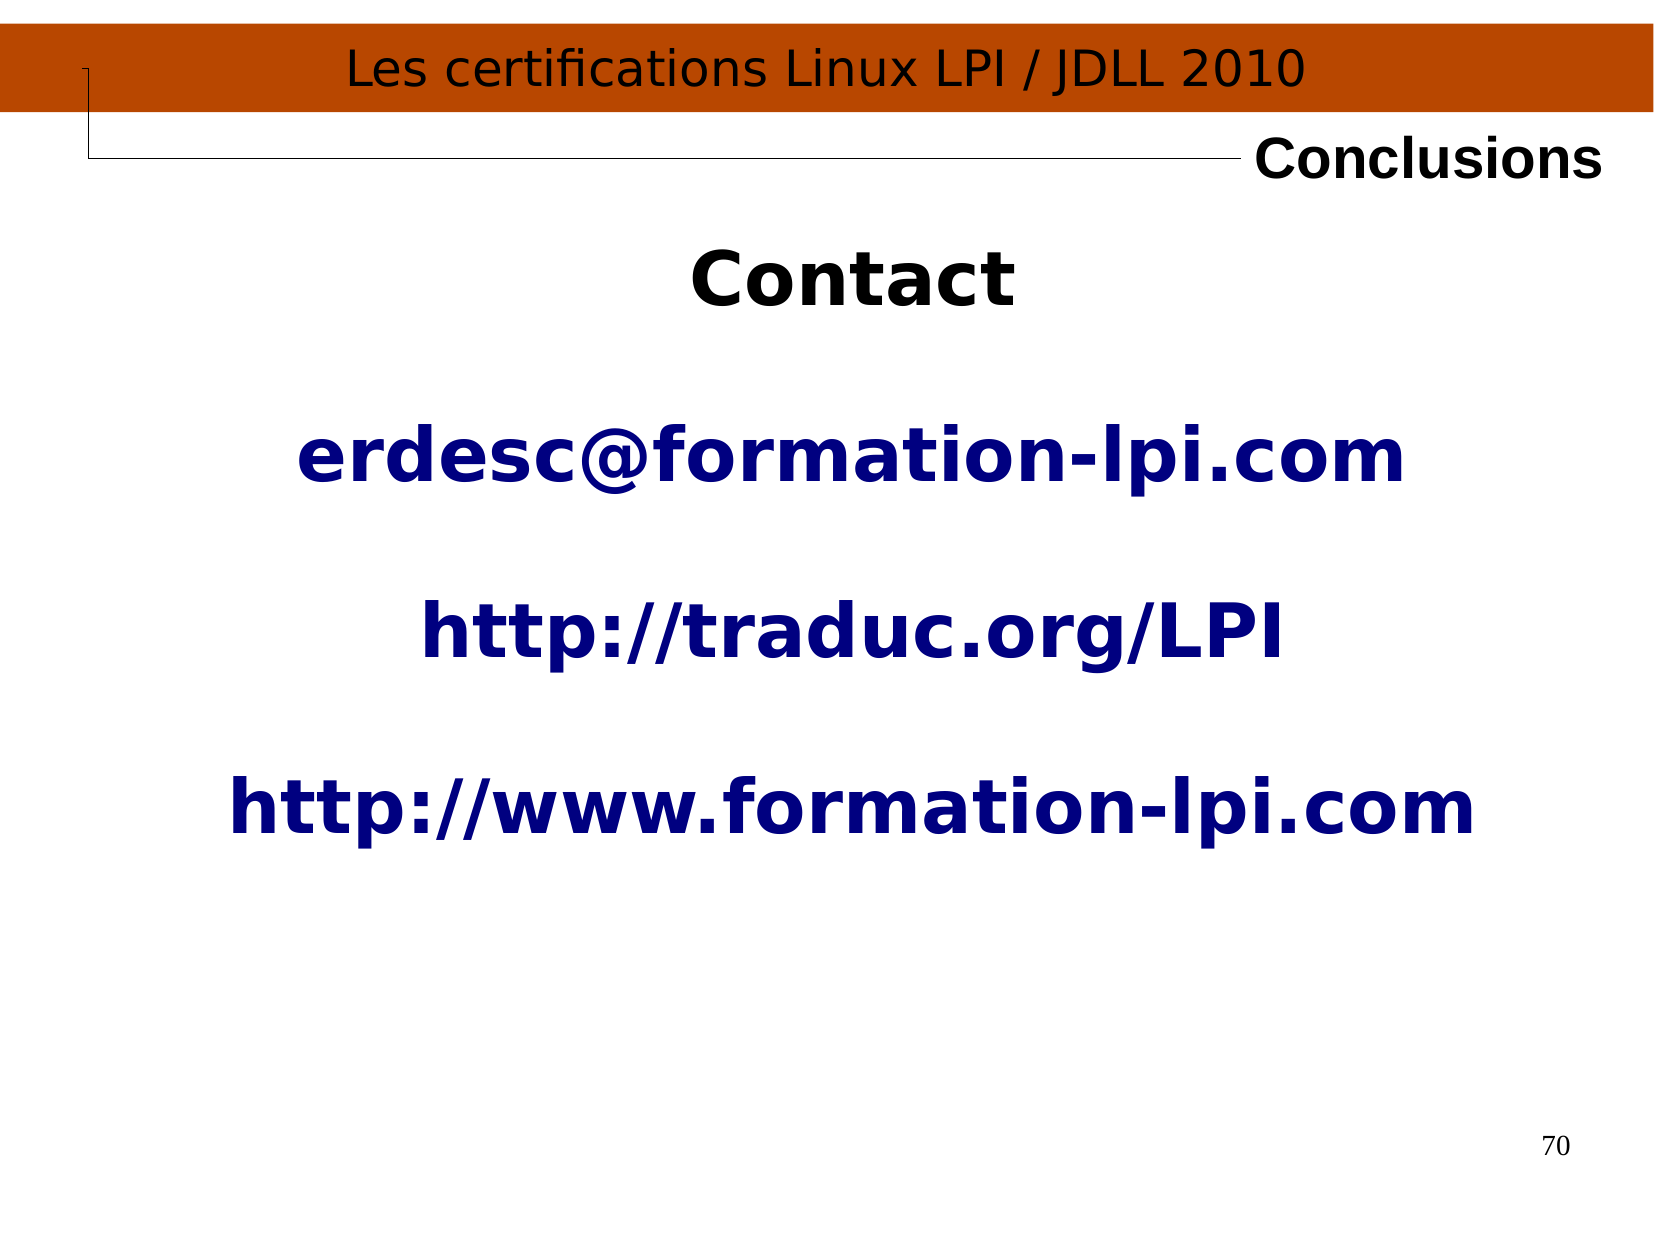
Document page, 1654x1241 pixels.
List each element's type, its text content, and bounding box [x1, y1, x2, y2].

text_box [0, 23, 1654, 113]
title Les certifications Linux LPI / JDLL 2010 [82, 39, 1571, 99]
text_box Conclusions [1240, 118, 1654, 198]
list Contact erdesc@formation-lpi.com http://traduc.org/LPI http://www.formation-lpi.com [73, 236, 1562, 1047]
